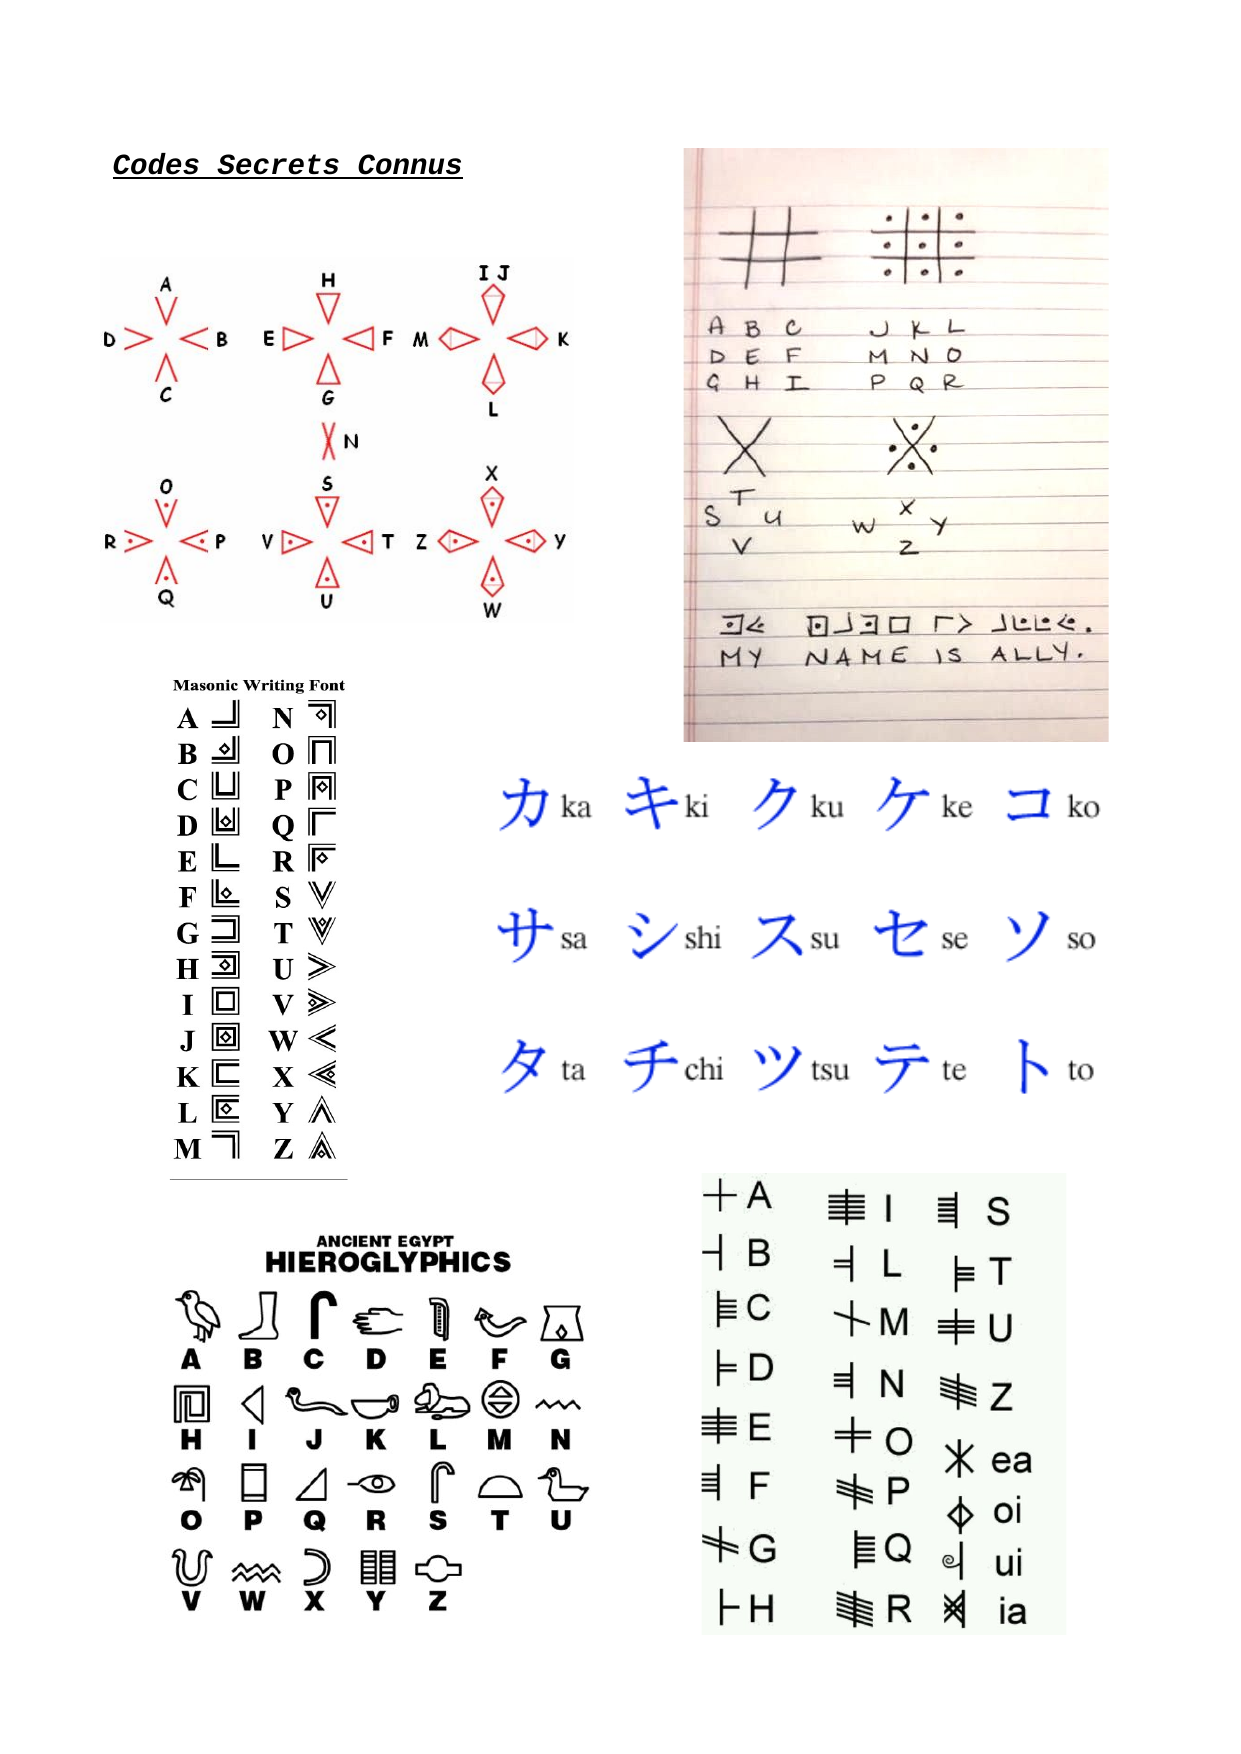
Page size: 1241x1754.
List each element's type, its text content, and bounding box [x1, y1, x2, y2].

picture [99, 257, 574, 623]
text Codes Secrets Connus [112, 150, 683, 183]
picture [701, 1173, 1067, 1635]
text [1109, 150, 1128, 183]
picture [169, 674, 348, 1180]
picture [472, 148, 1134, 1136]
picture [165, 1234, 592, 1616]
